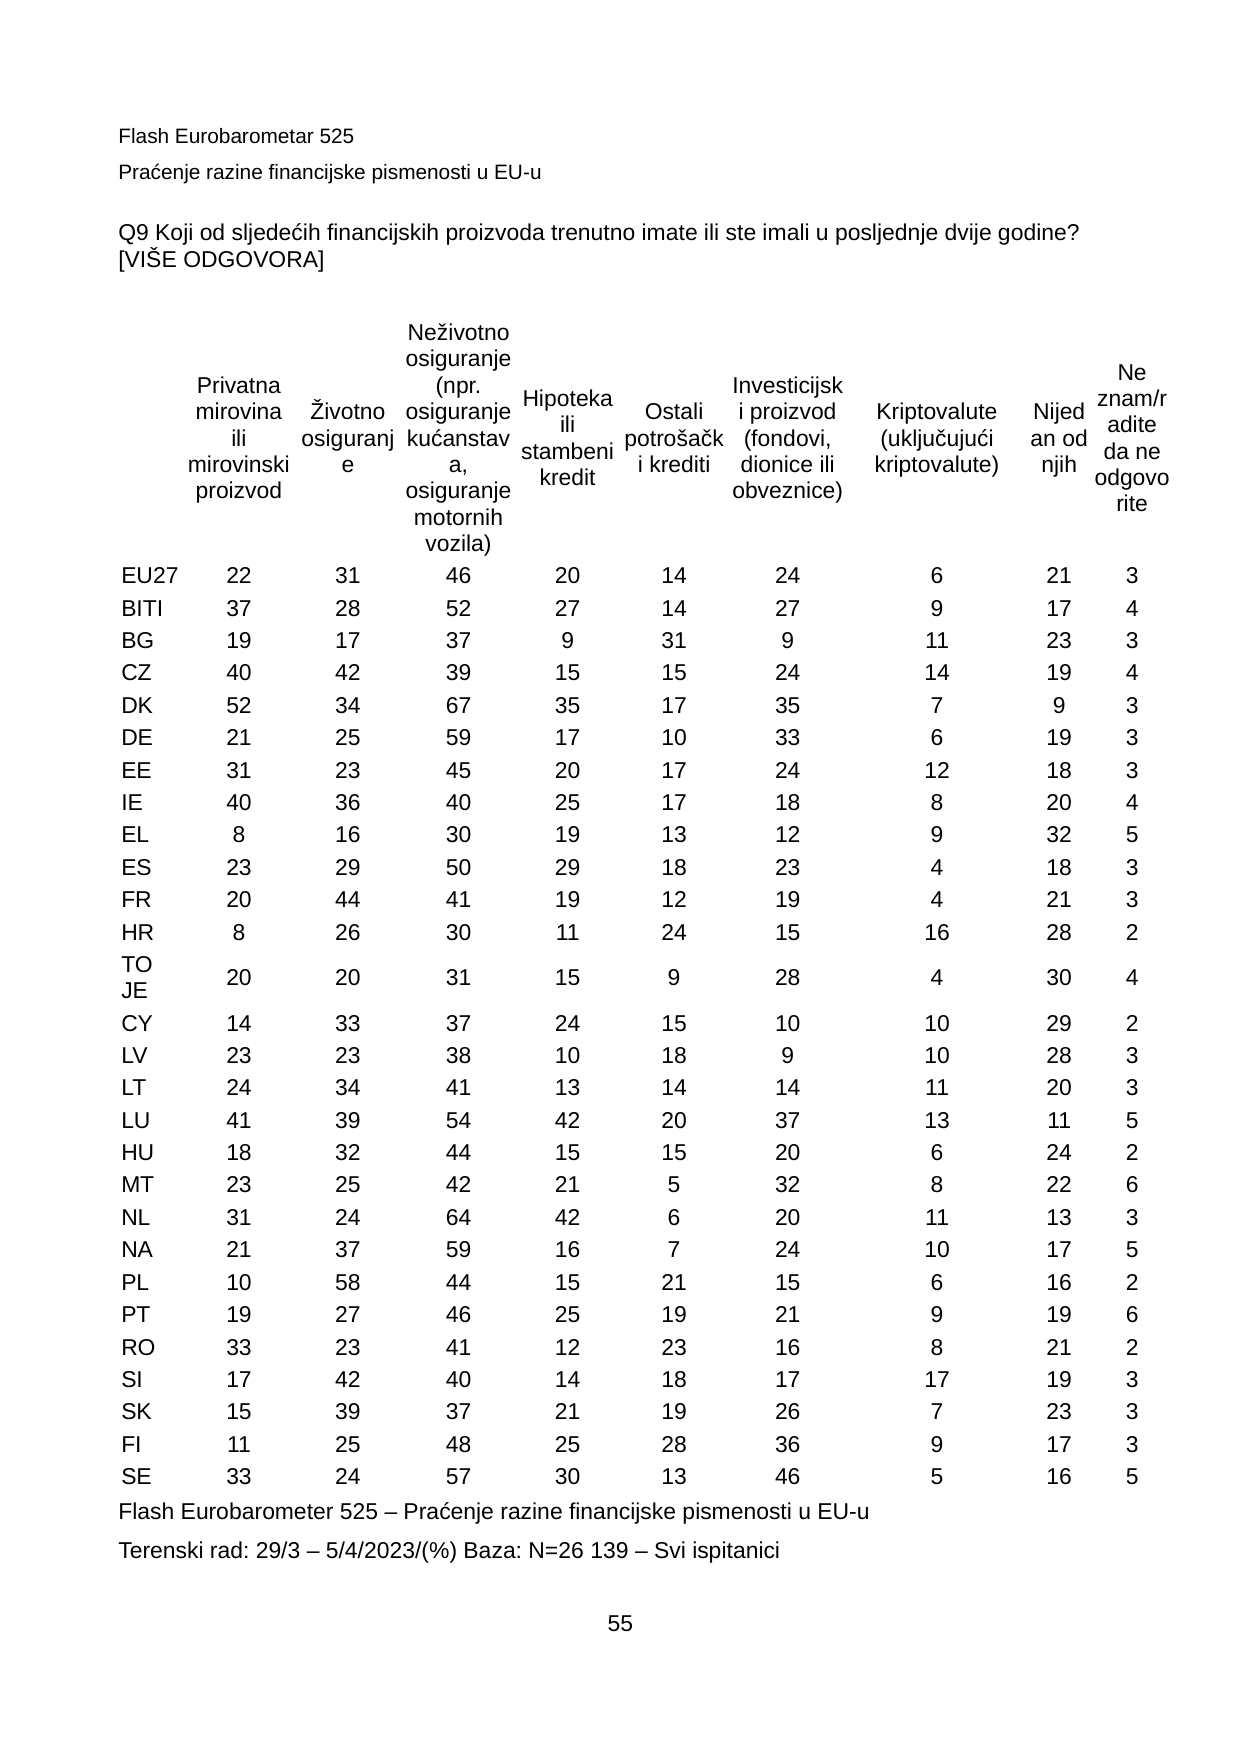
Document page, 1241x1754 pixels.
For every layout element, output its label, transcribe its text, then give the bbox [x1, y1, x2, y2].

table_cell TO JE [118, 948, 183, 1006]
table_cell 3 [1091, 754, 1173, 786]
table_cell 28 [728, 948, 847, 1006]
table_cell 17 [728, 1363, 847, 1395]
table_cell 25 [294, 721, 401, 753]
table_cell 4 [847, 851, 1027, 883]
table_cell 14 [620, 592, 728, 624]
table_cell 14 [620, 559, 728, 592]
table_cell 14 [183, 1006, 294, 1039]
table_cell 2 [1091, 1136, 1173, 1168]
table_cell DK [118, 689, 183, 721]
table_cell 18 [620, 851, 728, 883]
table_cell HR [118, 916, 183, 948]
table_cell 17 [183, 1363, 294, 1395]
table_cell 18 [1027, 754, 1091, 786]
table_cell 8 [847, 1330, 1027, 1363]
table_cell 22 [183, 559, 294, 592]
table_cell 4 [1091, 592, 1173, 624]
table_cell 13 [847, 1104, 1027, 1136]
table_cell 7 [847, 1395, 1027, 1428]
table_cell 8 [183, 916, 294, 948]
table_cell 10 [620, 721, 728, 753]
table_cell 21 [515, 1169, 619, 1201]
table_header Privatna mirovina ili mirovinski proizvod [183, 316, 294, 559]
table_cell 34 [294, 689, 401, 721]
table_cell 26 [294, 916, 401, 948]
table_cell 5 [1091, 1233, 1173, 1266]
table_cell 30 [401, 818, 515, 851]
table_cell 42 [401, 1169, 515, 1201]
table_cell 6 [847, 1136, 1027, 1168]
table_header Ne znam/radite da ne odgovorite [1091, 316, 1173, 559]
table_cell 18 [620, 1039, 728, 1071]
table_cell 20 [294, 948, 401, 1006]
table_cell 20 [1027, 1071, 1091, 1104]
table_cell 33 [728, 721, 847, 753]
table_cell 29 [294, 851, 401, 883]
table_cell 4 [1091, 656, 1173, 689]
table_cell 20 [183, 883, 294, 916]
table_cell CY [118, 1006, 183, 1039]
table_cell 15 [620, 1136, 728, 1168]
table_cell 5 [1091, 818, 1173, 851]
table_cell 3 [1091, 851, 1173, 883]
table_cell 4 [847, 948, 1027, 1006]
text Q9 Koji od sljedećih financijskih proizvoda trenutno imate ili ste imali u posljednje dvije godine? [VIŠE ODGOVORA] [118, 219, 1122, 272]
table_cell 11 [847, 1071, 1027, 1104]
table_cell BITI [118, 592, 183, 624]
table_cell 39 [401, 656, 515, 689]
table_cell 42 [515, 1201, 619, 1233]
table_cell 23 [1027, 1395, 1091, 1428]
table_cell 11 [847, 1201, 1027, 1233]
table_cell 36 [294, 786, 401, 818]
table_cell 23 [1027, 624, 1091, 656]
table_cell 25 [294, 1169, 401, 1201]
table_cell 12 [728, 818, 847, 851]
table_cell 6 [1091, 1169, 1173, 1201]
table_cell 19 [515, 818, 619, 851]
text Terenski rad: 29/3 – 5/4/2023/(%) Baza: N=26 139 – Svi ispitanici [118, 1537, 1122, 1563]
table_cell 6 [1091, 1298, 1173, 1330]
table_cell 10 [847, 1039, 1027, 1071]
table_cell 25 [515, 1298, 619, 1330]
table_cell 38 [401, 1039, 515, 1071]
table_cell 12 [620, 883, 728, 916]
table_cell 37 [183, 592, 294, 624]
table_cell 3 [1091, 721, 1173, 753]
table_cell 11 [1027, 1104, 1091, 1136]
table_cell 27 [294, 1298, 401, 1330]
table_cell 19 [1027, 1363, 1091, 1395]
table_cell 28 [294, 592, 401, 624]
text Flash Eurobarometer 525 – Praćenje razine financijske pismenosti u EU-u [118, 1498, 1122, 1525]
table_cell 4 [847, 883, 1027, 916]
table_cell 9 [847, 818, 1027, 851]
table_cell 37 [401, 1395, 515, 1428]
table_cell 12 [847, 754, 1027, 786]
table_cell 13 [515, 1071, 619, 1104]
table_cell 20 [1027, 786, 1091, 818]
table_cell HU [118, 1136, 183, 1168]
table_cell 20 [620, 1104, 728, 1136]
table_cell 5 [620, 1169, 728, 1201]
table_cell 21 [183, 721, 294, 753]
table_cell 3 [1091, 689, 1173, 721]
table_cell 24 [294, 1201, 401, 1233]
table_cell 21 [1027, 559, 1091, 592]
table_cell 11 [183, 1428, 294, 1460]
table_cell 25 [294, 1428, 401, 1460]
table_cell 23 [294, 1039, 401, 1071]
table_cell 13 [1027, 1201, 1091, 1233]
table_cell 18 [728, 786, 847, 818]
table_cell 28 [620, 1428, 728, 1460]
table_cell 45 [401, 754, 515, 786]
table_cell NL [118, 1201, 183, 1233]
table_header [118, 316, 183, 559]
table_cell 59 [401, 721, 515, 753]
table_cell 20 [515, 754, 619, 786]
table_cell 24 [294, 1460, 401, 1492]
table_cell EE [118, 754, 183, 786]
table_cell 31 [620, 624, 728, 656]
table_cell 33 [294, 1006, 401, 1039]
table_cell DE [118, 721, 183, 753]
table_cell 9 [1027, 689, 1091, 721]
table_cell 41 [401, 1071, 515, 1104]
table_cell 11 [515, 916, 619, 948]
table_cell 35 [515, 689, 619, 721]
table_cell 19 [1027, 1298, 1091, 1330]
table_cell 19 [1027, 656, 1091, 689]
table_cell 9 [728, 624, 847, 656]
table_cell 33 [183, 1330, 294, 1363]
table_cell 17 [620, 754, 728, 786]
table_cell 13 [620, 1460, 728, 1492]
table_cell 3 [1091, 559, 1173, 592]
table_cell 41 [183, 1104, 294, 1136]
table_cell 24 [1027, 1136, 1091, 1168]
table_cell 2 [1091, 916, 1173, 948]
table_cell 17 [294, 624, 401, 656]
table_cell 10 [515, 1039, 619, 1071]
table_cell PT [118, 1298, 183, 1330]
table_cell 9 [728, 1039, 847, 1071]
table_cell 13 [620, 818, 728, 851]
table_header Neživotno osiguranje (npr. osiguranje kućanstava, osiguranje motornih vozila) [401, 316, 515, 559]
table_cell 14 [620, 1071, 728, 1104]
table_cell SI [118, 1363, 183, 1395]
table_cell 42 [515, 1104, 619, 1136]
table_cell 10 [847, 1233, 1027, 1266]
table_cell 24 [620, 916, 728, 948]
table_cell 21 [183, 1233, 294, 1266]
table_cell 19 [183, 1298, 294, 1330]
table_cell 52 [401, 592, 515, 624]
table_cell 39 [294, 1104, 401, 1136]
table_cell 42 [294, 656, 401, 689]
table_cell 28 [1027, 1039, 1091, 1071]
table_cell 46 [401, 559, 515, 592]
table_cell 31 [294, 559, 401, 592]
table_cell 32 [294, 1136, 401, 1168]
table_cell 67 [401, 689, 515, 721]
table_cell 17 [847, 1363, 1027, 1395]
table_cell 40 [183, 786, 294, 818]
table_cell 31 [183, 1201, 294, 1233]
table_cell 24 [728, 754, 847, 786]
table_cell 3 [1091, 624, 1173, 656]
table_cell 32 [1027, 818, 1091, 851]
table_cell 8 [183, 818, 294, 851]
table_cell 34 [294, 1071, 401, 1104]
table_cell 24 [183, 1071, 294, 1104]
table_cell 37 [294, 1233, 401, 1266]
table_cell 2 [1091, 1266, 1173, 1298]
table_cell PL [118, 1266, 183, 1298]
table_cell 7 [847, 689, 1027, 721]
table_cell SK [118, 1395, 183, 1428]
table_cell 15 [515, 1136, 619, 1168]
table_cell 40 [401, 1363, 515, 1395]
table_cell 15 [728, 1266, 847, 1298]
table_cell 21 [1027, 883, 1091, 916]
table_cell 14 [515, 1363, 619, 1395]
table_cell 17 [620, 689, 728, 721]
table_cell 26 [728, 1395, 847, 1428]
table_cell 37 [401, 1006, 515, 1039]
table_cell 16 [294, 818, 401, 851]
table_cell 10 [847, 1006, 1027, 1039]
table_cell 8 [847, 1169, 1027, 1201]
table_cell 24 [515, 1006, 619, 1039]
table_cell 15 [183, 1395, 294, 1428]
table_cell 3 [1091, 1071, 1173, 1104]
table_cell 5 [847, 1460, 1027, 1492]
table_cell 31 [401, 948, 515, 1006]
table_cell 57 [401, 1460, 515, 1492]
table_cell 46 [728, 1460, 847, 1492]
table_cell SE [118, 1460, 183, 1492]
table_cell LU [118, 1104, 183, 1136]
table_cell 36 [728, 1428, 847, 1460]
table_cell 46 [401, 1298, 515, 1330]
table_cell 30 [1027, 948, 1091, 1006]
table_cell BG [118, 624, 183, 656]
table_cell 18 [1027, 851, 1091, 883]
table_cell ES [118, 851, 183, 883]
table_cell 32 [728, 1169, 847, 1201]
table_cell 16 [1027, 1266, 1091, 1298]
table_cell 3 [1091, 1395, 1173, 1428]
table_cell 17 [515, 721, 619, 753]
table_cell 30 [515, 1460, 619, 1492]
table_cell 33 [183, 1460, 294, 1492]
table_cell 23 [294, 754, 401, 786]
table_cell 4 [1091, 786, 1173, 818]
table_cell 44 [294, 883, 401, 916]
table_cell FI [118, 1428, 183, 1460]
table_cell 12 [515, 1330, 619, 1363]
table_cell 64 [401, 1201, 515, 1233]
table_cell 15 [728, 916, 847, 948]
table_cell 21 [515, 1395, 619, 1428]
table_cell 16 [1027, 1460, 1091, 1492]
table_cell 20 [515, 559, 619, 592]
table_cell 18 [620, 1363, 728, 1395]
table_cell 23 [183, 1169, 294, 1201]
table_cell 28 [1027, 916, 1091, 948]
table_cell 31 [183, 754, 294, 786]
table_cell 10 [728, 1006, 847, 1039]
table_cell 6 [847, 1266, 1027, 1298]
table_cell 44 [401, 1266, 515, 1298]
table_cell 3 [1091, 1039, 1173, 1071]
table_cell LV [118, 1039, 183, 1071]
table_cell 59 [401, 1233, 515, 1266]
table_cell 23 [620, 1330, 728, 1363]
table_cell 6 [847, 559, 1027, 592]
table_cell 17 [620, 786, 728, 818]
table_cell 41 [401, 1330, 515, 1363]
table_cell 20 [728, 1136, 847, 1168]
table_cell 16 [847, 916, 1027, 948]
table_cell 17 [1027, 1428, 1091, 1460]
table_cell 7 [620, 1233, 728, 1266]
table_cell 24 [728, 1233, 847, 1266]
table_cell 15 [515, 1266, 619, 1298]
table_header Životno osiguranje [294, 316, 401, 559]
table_cell 2 [1091, 1330, 1173, 1363]
table_cell 37 [401, 624, 515, 656]
table_cell 9 [847, 1298, 1027, 1330]
table_cell 17 [1027, 592, 1091, 624]
table_cell 40 [401, 786, 515, 818]
table_cell 3 [1091, 1363, 1173, 1395]
table_header Investicijski proizvod (fondovi, dionice ili obveznice) [728, 316, 847, 559]
table_cell 58 [294, 1266, 401, 1298]
table_header Hipoteka ili stambeni kredit [515, 316, 619, 559]
table_cell RO [118, 1330, 183, 1363]
table_cell 29 [515, 851, 619, 883]
table_cell 24 [728, 559, 847, 592]
table_cell 5 [1091, 1104, 1173, 1136]
table_cell 15 [515, 948, 619, 1006]
table_cell FR [118, 883, 183, 916]
table_cell 9 [847, 1428, 1027, 1460]
table_cell 16 [728, 1330, 847, 1363]
table_cell 23 [183, 1039, 294, 1071]
table_cell 3 [1091, 883, 1173, 916]
table_cell 27 [515, 592, 619, 624]
table_cell 23 [183, 851, 294, 883]
table_cell 40 [183, 656, 294, 689]
table_cell 3 [1091, 1428, 1173, 1460]
table_cell 17 [1027, 1233, 1091, 1266]
table_header Nijedan od njih [1027, 316, 1091, 559]
table_cell 19 [620, 1395, 728, 1428]
table_cell 6 [847, 721, 1027, 753]
table_cell 9 [847, 592, 1027, 624]
table_cell 14 [728, 1071, 847, 1104]
table_cell 35 [728, 689, 847, 721]
table_cell 19 [183, 624, 294, 656]
table_cell 20 [183, 948, 294, 1006]
table_cell NA [118, 1233, 183, 1266]
table_cell LT [118, 1071, 183, 1104]
table_header Kriptovalute (uključujući kriptovalute) [847, 316, 1027, 559]
table_cell 50 [401, 851, 515, 883]
table_cell 30 [401, 916, 515, 948]
table_cell EL [118, 818, 183, 851]
table_cell 18 [183, 1136, 294, 1168]
table_header Ostali potrošački krediti [620, 316, 728, 559]
table_cell 2 [1091, 1006, 1173, 1039]
table_cell EU27 [118, 559, 183, 592]
table_cell 23 [728, 851, 847, 883]
table_cell 52 [183, 689, 294, 721]
table_cell 19 [620, 1298, 728, 1330]
table_cell 3 [1091, 1201, 1173, 1233]
table_cell 25 [515, 1428, 619, 1460]
table_cell 14 [847, 656, 1027, 689]
table_cell 25 [515, 786, 619, 818]
table_cell 5 [1091, 1460, 1173, 1492]
table_cell 42 [294, 1363, 401, 1395]
table_cell 15 [515, 656, 619, 689]
table_cell 20 [728, 1201, 847, 1233]
table_cell 15 [620, 656, 728, 689]
table_cell MT [118, 1169, 183, 1201]
table_cell 9 [620, 948, 728, 1006]
table_cell 27 [728, 592, 847, 624]
table_cell 11 [847, 624, 1027, 656]
table_cell 15 [620, 1006, 728, 1039]
table_cell 23 [294, 1330, 401, 1363]
table_cell 24 [728, 656, 847, 689]
table_cell 44 [401, 1136, 515, 1168]
table_cell 37 [728, 1104, 847, 1136]
table_cell 19 [728, 883, 847, 916]
table_cell 10 [183, 1266, 294, 1298]
table_cell 16 [515, 1233, 619, 1266]
table_cell 6 [620, 1201, 728, 1233]
table_cell 8 [847, 786, 1027, 818]
table_cell 21 [620, 1266, 728, 1298]
table_cell 21 [1027, 1330, 1091, 1363]
table_cell 9 [515, 624, 619, 656]
table_cell 4 [1091, 948, 1173, 1006]
table_cell IE [118, 786, 183, 818]
table_cell 39 [294, 1395, 401, 1428]
table_cell 54 [401, 1104, 515, 1136]
table_cell 41 [401, 883, 515, 916]
table_cell 19 [1027, 721, 1091, 753]
table_cell 19 [515, 883, 619, 916]
table_cell 21 [728, 1298, 847, 1330]
table_cell 29 [1027, 1006, 1091, 1039]
table_cell CZ [118, 656, 183, 689]
table_cell 22 [1027, 1169, 1091, 1201]
table_cell 48 [401, 1428, 515, 1460]
